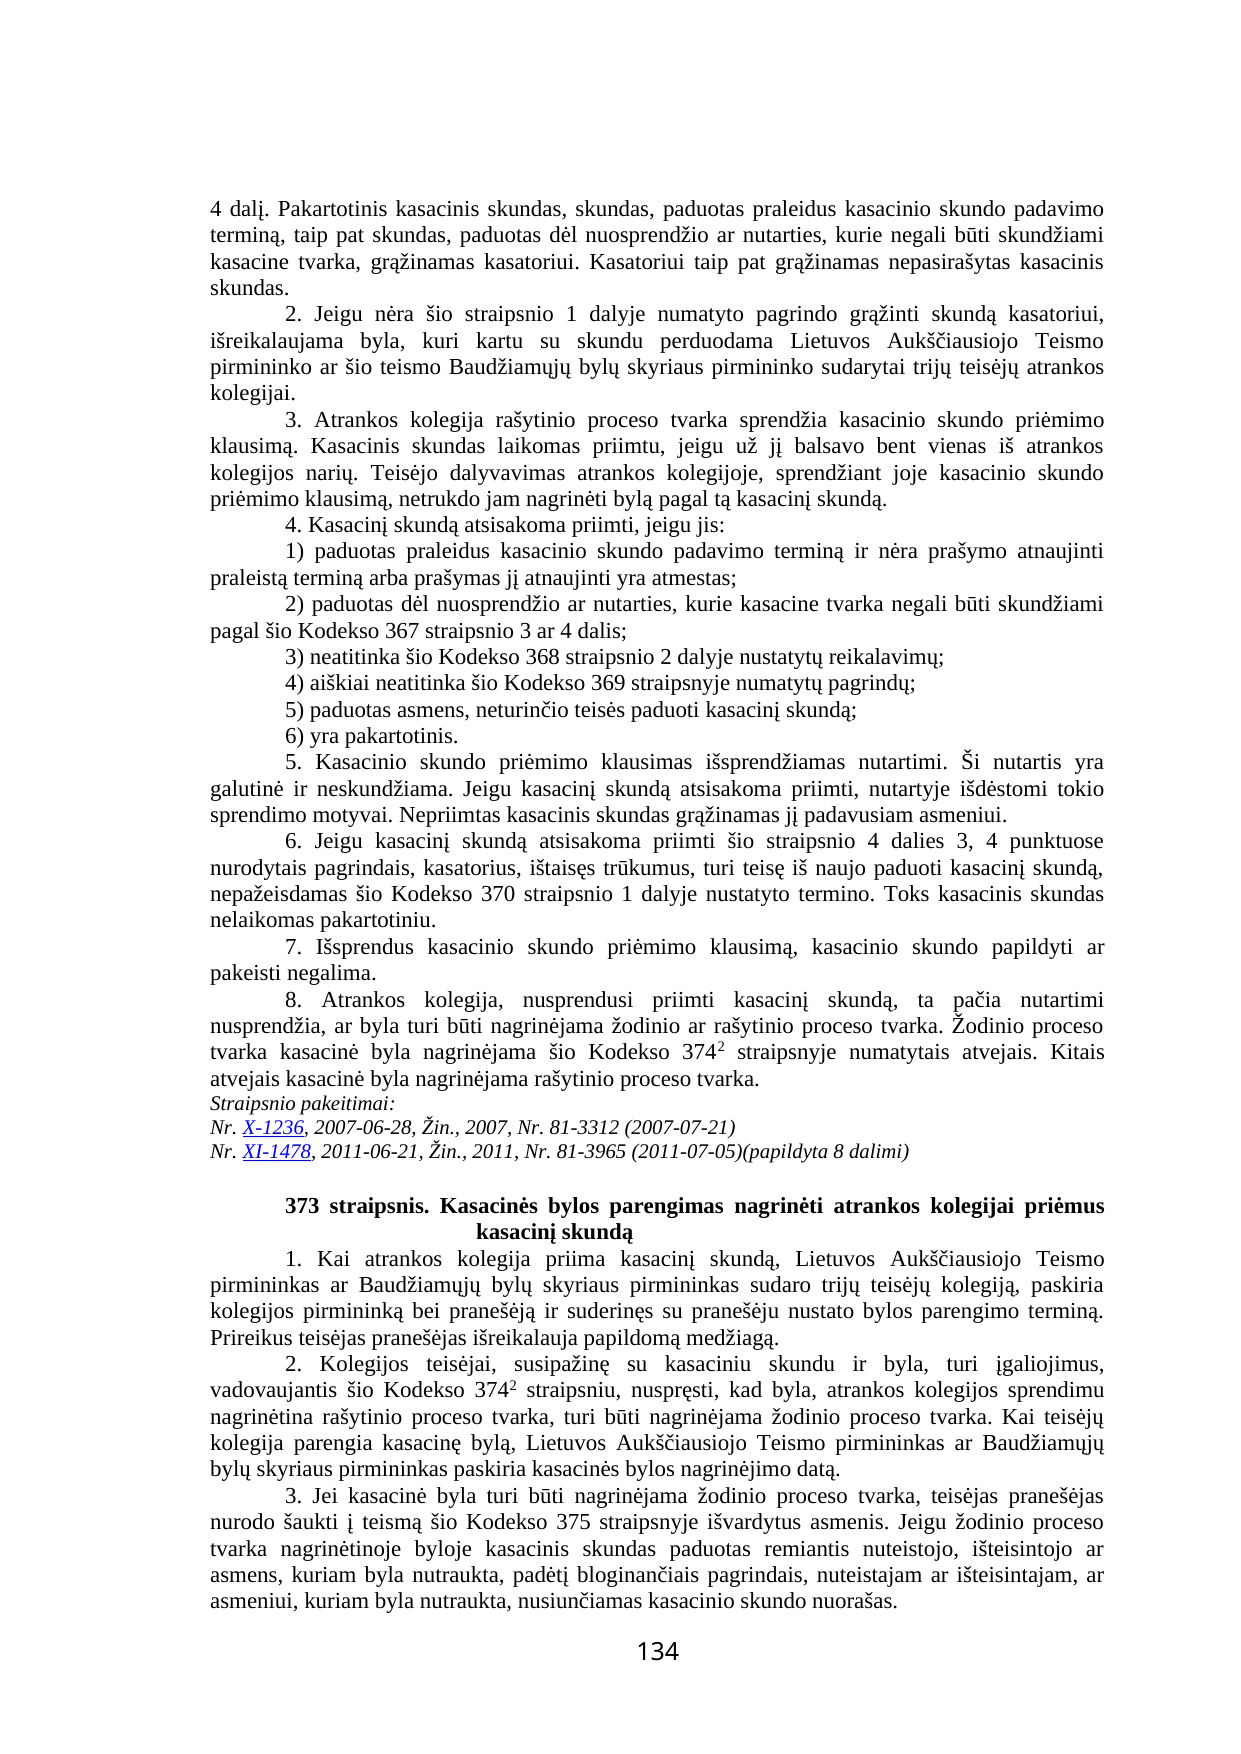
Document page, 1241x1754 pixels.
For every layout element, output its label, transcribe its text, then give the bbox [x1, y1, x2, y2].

text 8. Atrankos kolegija, nusprendusi priimti kasacinį skundą, ta pačia nutartimi nusprendžia, ar byla turi būti nagrinėjama žodinio ar rašytinio proceso tvarka. Žodinio proceso tvarka kasacinė byla nagrinėjama šio Kodekso 3742 straipsnyje numatytais atvejais. Kitais atvejais kasacinė byla nagrinėjama rašytinio proceso tvarka. [210, 986, 1106, 1091]
text 4. Kasacinį skundą atsisakoma priimti, jeigu jis: [210, 511, 1106, 538]
text 1) paduotas praleidus kasacinio skundo padavimo terminą ir nėra prašymo atnaujinti praleistą terminą arba prašymas jį atnaujinti yra atmestas; [210, 538, 1106, 590]
text 3. Jei kasacinė byla turi būti nagrinėjama žodinio proceso tvarka, teisėjas pranešėjas nurodo šaukti į teismą šio Kodekso 375 straipsnyje išvardytus asmenis. Jeigu žodinio proceso tvarka nagrinėtinoje byloje kasacinis skundas paduotas remiantis nuteistojo, išteisintojo ar asmens, kuriam byla nutraukta, padėtį bloginančiais pagrindais, nuteistajam ar išteisintajam, ar asmeniui, kuriam byla nutraukta, nusiunčiamas kasacinio skundo nuorašas. [210, 1482, 1106, 1614]
text 6. Jeigu kasacinį skundą atsisakoma priimti šio straipsnio 4 dalies 3, 4 punktuose nurodytais pagrindais, kasatorius, ištaisęs trūkumus, turi teisę iš naujo paduoti kasacinį skundą, nepažeisdamas šio Kodekso 370 straipsnio 1 dalyje nustatyto termino. Toks kasacinis skundas nelaikomas pakartotiniu. [210, 827, 1106, 933]
text Nr. X-1236, 2007-06-28, Žin., 2007, Nr. 81-3312 (2007-07-21) [210, 1115, 1106, 1139]
text Nr. XI-1478, 2011-06-21, Žin., 2011, Nr. 81-3965 (2011-07-05)(papildyta 8 dalimi) [210, 1139, 1106, 1163]
text 2. Kolegijos teisėjai, susipažinę su kasaciniu skundu ir byla, turi įgaliojimus, vadovaujantis šio Kodekso 3742 straipsniu, nuspręsti, kad byla, atrankos kolegijos sprendimu nagrinėtina rašytinio proceso tvarka, turi būti nagrinėjama žodinio proceso tvarka. Kai teisėjų kolegija parengia kasacinę bylą, Lietuvos Aukščiausiojo Teismo pirmininkas ar Baudžiamųjų bylų skyriaus pirmininkas paskiria kasacinės bylos nagrinėjimo datą. [210, 1350, 1106, 1482]
text 5) paduotas asmens, neturinčio teisės paduoti kasacinį skundą; [210, 696, 1106, 722]
text 2. Jeigu nėra šio straipsnio 1 dalyje numatyto pagrindo grąžinti skundą kasatoriui, išreikalaujama byla, kuri kartu su skundu perduodama Lietuvos Aukščiausiojo Teismo pirmininko ar šio teismo Baudžiamųjų bylų skyriaus pirmininko sudarytai trijų teisėjų atrankos kolegijai. [210, 300, 1106, 406]
text Straipsnio pakeitimai: [210, 1091, 1106, 1115]
text 373 straipsnis. Kasacinės bylos parengimas nagrinėti atrankos kolegijai priėmus kasacinį skundą [285, 1192, 1106, 1245]
text 3. Atrankos kolegija rašytinio proceso tvarka sprendžia kasacinio skundo priėmimo klausimą. Kasacinis skundas laikomas priimtu, jeigu už jį balsavo bent vienas iš atrankos kolegijos narių. Teisėjo dalyvavimas atrankos kolegijoje, sprendžiant joje kasacinio skundo priėmimo klausimą, netrukdo jam nagrinėti bylą pagal tą kasacinį skundą. [210, 406, 1106, 511]
text 1. Kai atrankos kolegija priima kasacinį skundą, Lietuvos Aukščiausiojo Teismo pirmininkas ar Baudžiamųjų bylų skyriaus pirmininkas sudaro trijų teisėjų kolegiją, paskiria kolegijos pirmininką bei pranešėją ir suderinęs su pranešėju nustato bylos parengimo terminą. Prireikus teisėjas pranešėjas išreikalauja papildomą medžiagą. [210, 1245, 1106, 1350]
text 7. Išsprendus kasacinio skundo priėmimo klausimą, kasacinio skundo papildyti ar pakeisti negalima. [210, 933, 1106, 986]
text 3) neatitinka šio Kodekso 368 straipsnio 2 dalyje nustatytų reikalavimų; [210, 643, 1106, 669]
text 4 dalį. Pakartotinis kasacinis skundas, skundas, paduotas praleidus kasacinio skundo padavimo terminą, taip pat skundas, paduotas dėl nuosprendžio ar nutarties, kurie negali būti skundžiami kasacine tvarka, grąžinamas kasatoriui. Kasatoriui taip pat grąžinamas nepasirašytas kasacinis skundas. [210, 195, 1106, 300]
text 4) aiškiai neatitinka šio Kodekso 369 straipsnyje numatytų pagrindų; [210, 669, 1106, 696]
text 5. Kasacinio skundo priėmimo klausimas išsprendžiamas nutartimi. Ši nutartis yra galutinė ir neskundžiama. Jeigu kasacinį skundą atsisakoma priimti, nutartyje išdėstomi tokio sprendimo motyvai. Nepriimtas kasacinis skundas grąžinamas jį padavusiam asmeniui. [210, 748, 1106, 827]
text 6) yra pakartotinis. [210, 722, 1106, 748]
text 2) paduotas dėl nuosprendžio ar nutarties, kurie kasacine tvarka negali būti skundžiami pagal šio Kodekso 367 straipsnio 3 ar 4 dalis; [210, 590, 1106, 643]
